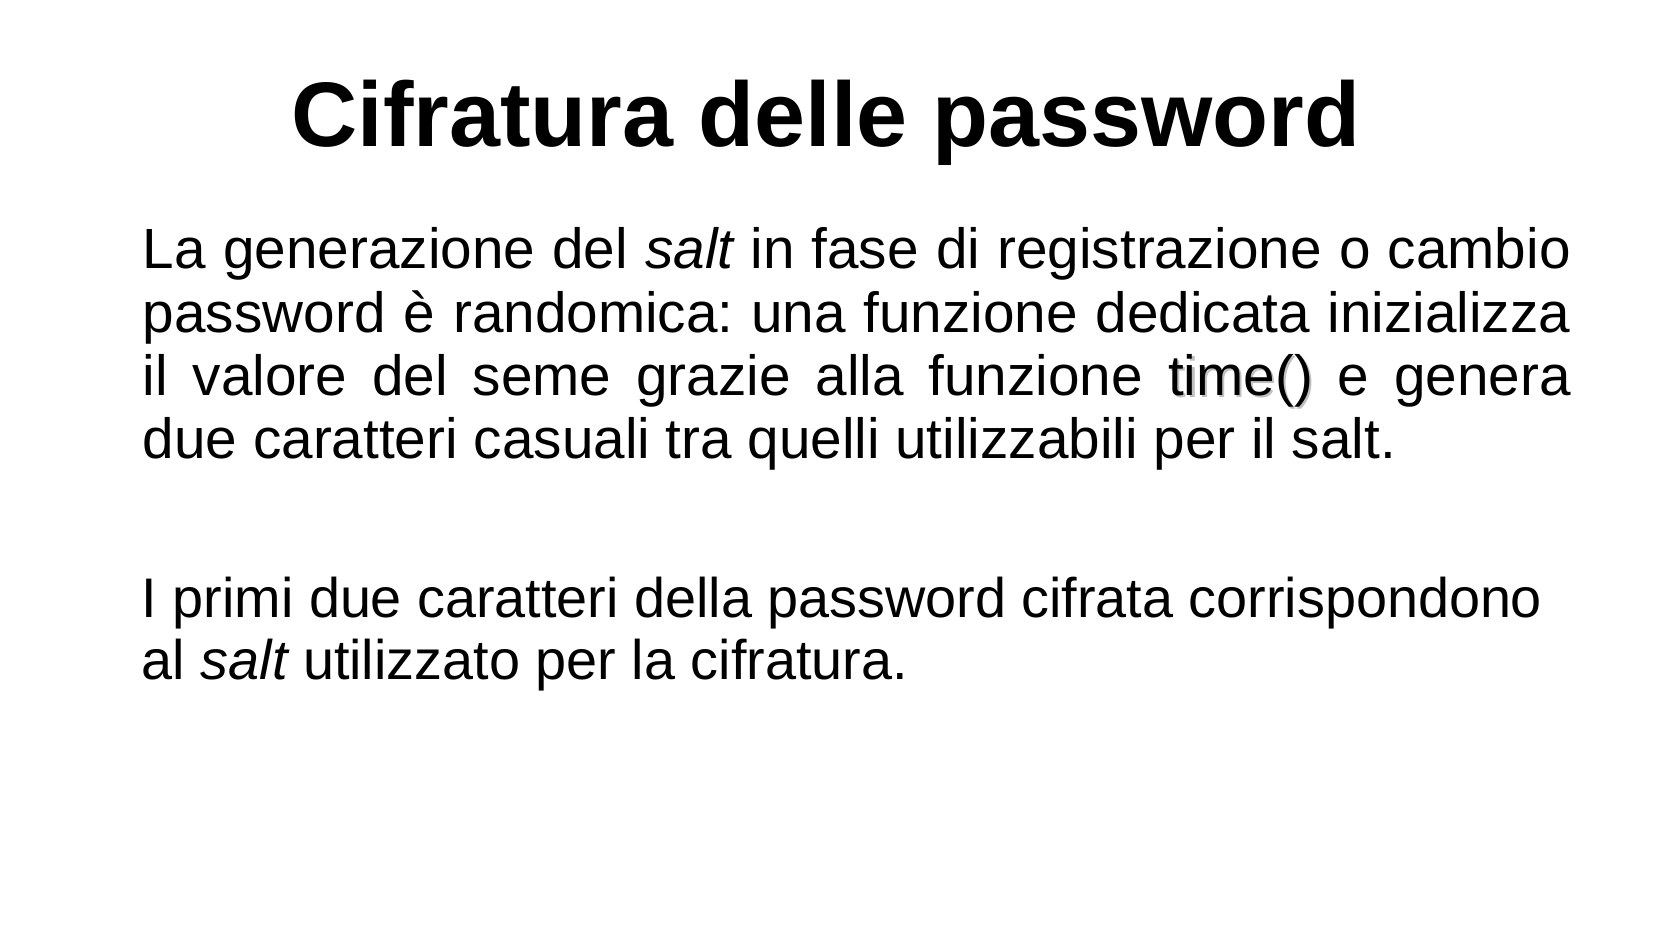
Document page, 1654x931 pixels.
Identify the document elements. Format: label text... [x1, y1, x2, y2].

title Cifratura delle password [82, 37, 1571, 193]
list I primi due caratteri della password cifrata corrispondono al salt utilizzato per la cifratura. [70, 566, 1595, 825]
list La generazione del salt in fase di registrazione o cambio password è randomica: una funzione dedicata inizializza il valore del seme grazie alla funzione time() e genera due caratteri casuali tra quelli utilizzabili per il salt. [82, 217, 1571, 475]
